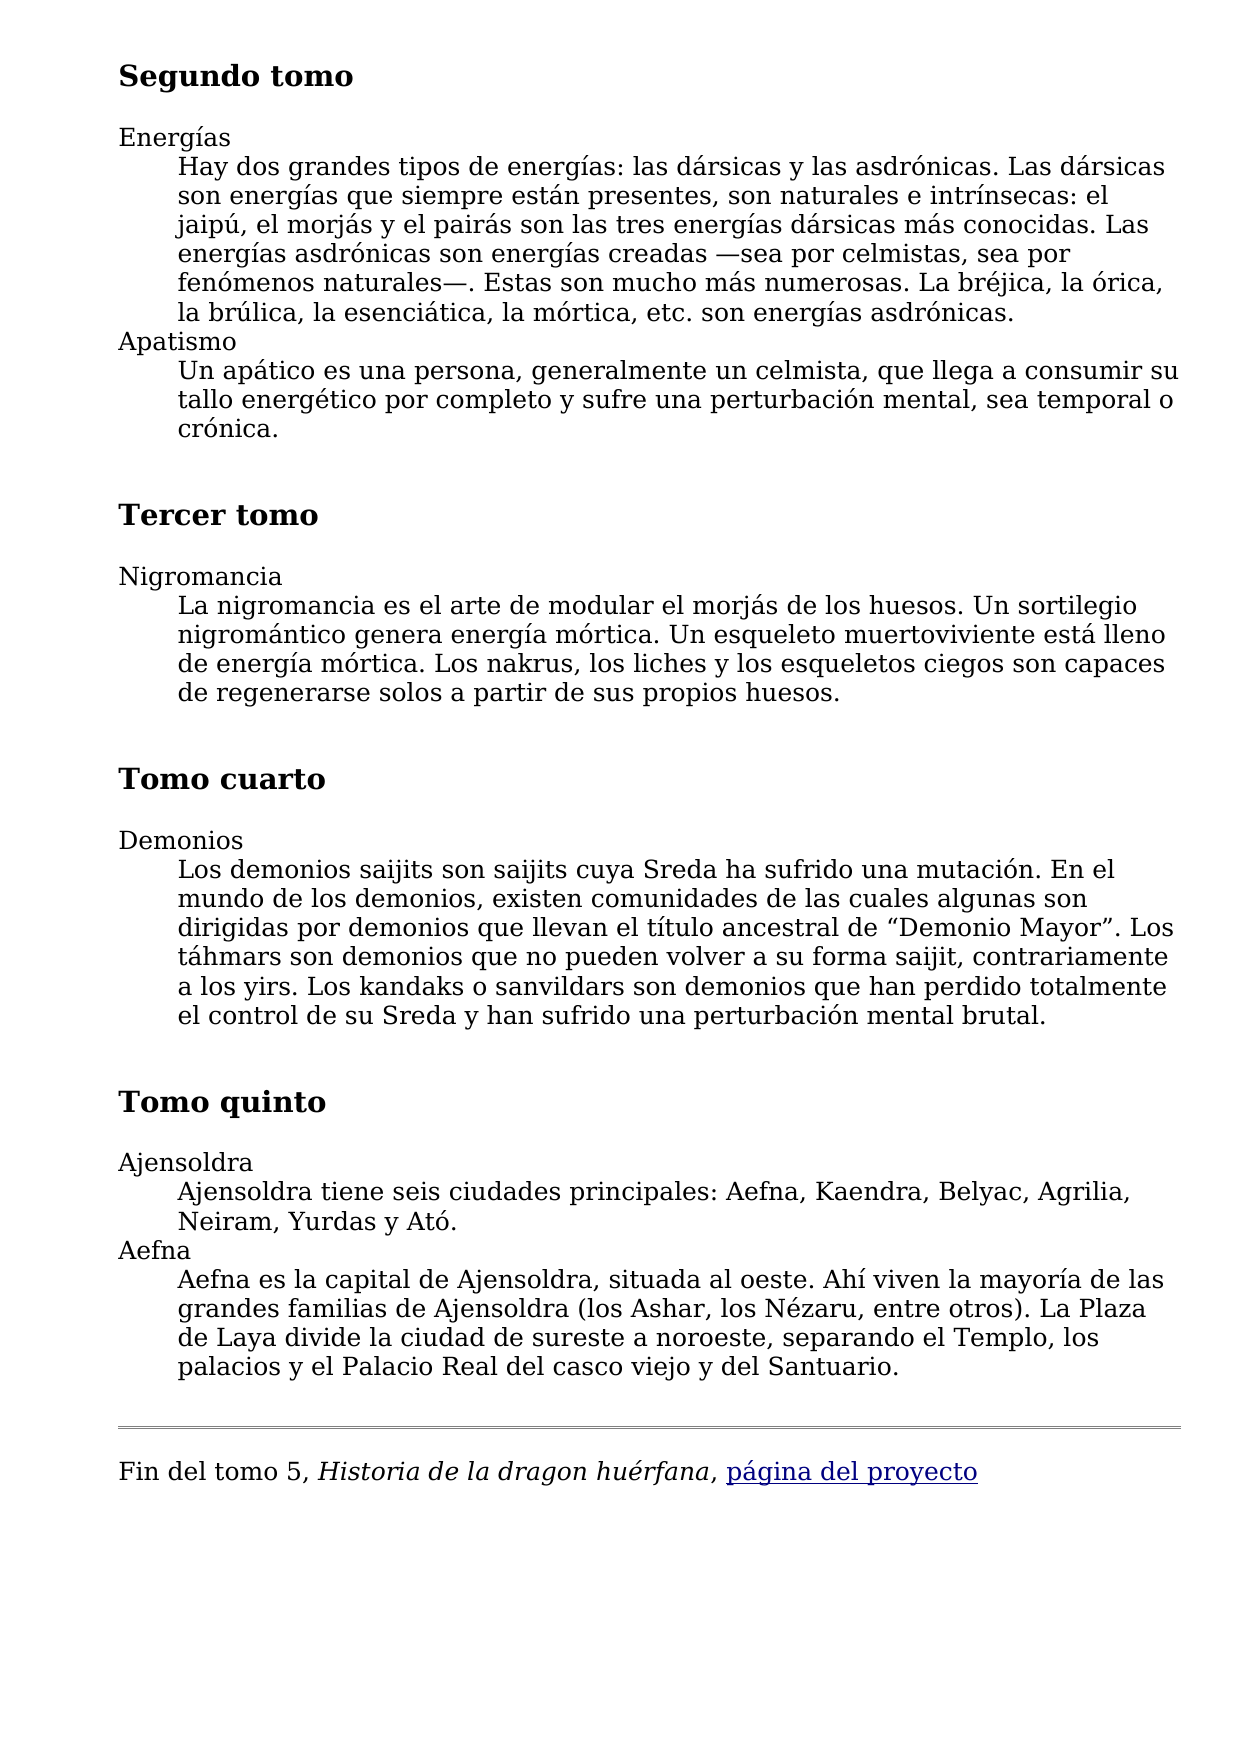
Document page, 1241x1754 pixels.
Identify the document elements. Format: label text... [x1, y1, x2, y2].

subtitle Tomo cuarto [118, 762, 1181, 796]
list Un apático es una persona, generalmente un celmista, que llega a consumir su tallo energético por completo y sufre una perturbación mental, sea temporal o crónica. [177, 356, 1181, 444]
list Aefna es la capital de Ajensoldra, situada al oeste. Ahí viven la mayoría de las grandes familias de Ajensoldra (los Ashar, los Nézaru, entre otros). La Plaza de Laya divide la ciudad de sureste a noroeste, separando el Templo, los palacios y el Palacio Real del casco viejo y del Santuario. [177, 1265, 1181, 1382]
subtitle Tomo quinto [118, 1084, 1181, 1119]
subtitle Ajensoldra [118, 1148, 1181, 1177]
list La nigromancia es el arte de modular el morjás de los huesos. Un sortilegio nigromántico genera energía mórtica. Un esqueleto muertoviviente está lleno de energía mórtica. Los nakrus, los liches y los esqueletos ciegos son capaces de regenerarse solos a partir de sus propios huesos. [177, 591, 1181, 708]
list Hay dos grandes tipos de energías: las dársicas y las asdrónicas. Las dársicas son energías que siempre están presentes, son naturales e intrínsecas: el jaipú, el morjás y el pairás son las tres energías dársicas más conocidas. Las energías asdrónicas son energías creadas —sea por celmistas, sea por fenómenos naturales—. Estas son mucho más numerosas. La bréjica, la órica, la brúlica, la esenciática, la mórtica, etc. son energías asdrónicas. [177, 152, 1181, 327]
subtitle Apatismo [118, 327, 1181, 356]
list Los demonios saijits son saijits cuya Sreda ha sufrido una mutación. En el mundo de los demonios, existen comunidades de las cuales algunas son dirigidas por demonios que llevan el título ancestral de “Demonio Mayor”. Los táhmars son demonios que no pueden volver a su forma saijit, contrariamente a los yirs. Los kandaks o sanvildars son demonios que han perdido totalmente el control de su Sreda y han sufrido una perturbación mental brutal. [177, 855, 1181, 1030]
text Fin del tomo 5, Historia de la dragon huérfana, página del proyecto [118, 1457, 1181, 1487]
subtitle Demonios [118, 826, 1181, 855]
subtitle Segundo tomo [118, 59, 1181, 93]
subtitle Tercer tomo [118, 498, 1181, 532]
subtitle Nigromancia [118, 562, 1181, 591]
subtitle Aefna [118, 1236, 1181, 1265]
subtitle Energías [118, 123, 1181, 152]
list Ajensoldra tiene seis ciudades principales: Aefna, Kaendra, Belyac, Agrilia, Neiram, Yurdas y Ató. [177, 1177, 1181, 1236]
